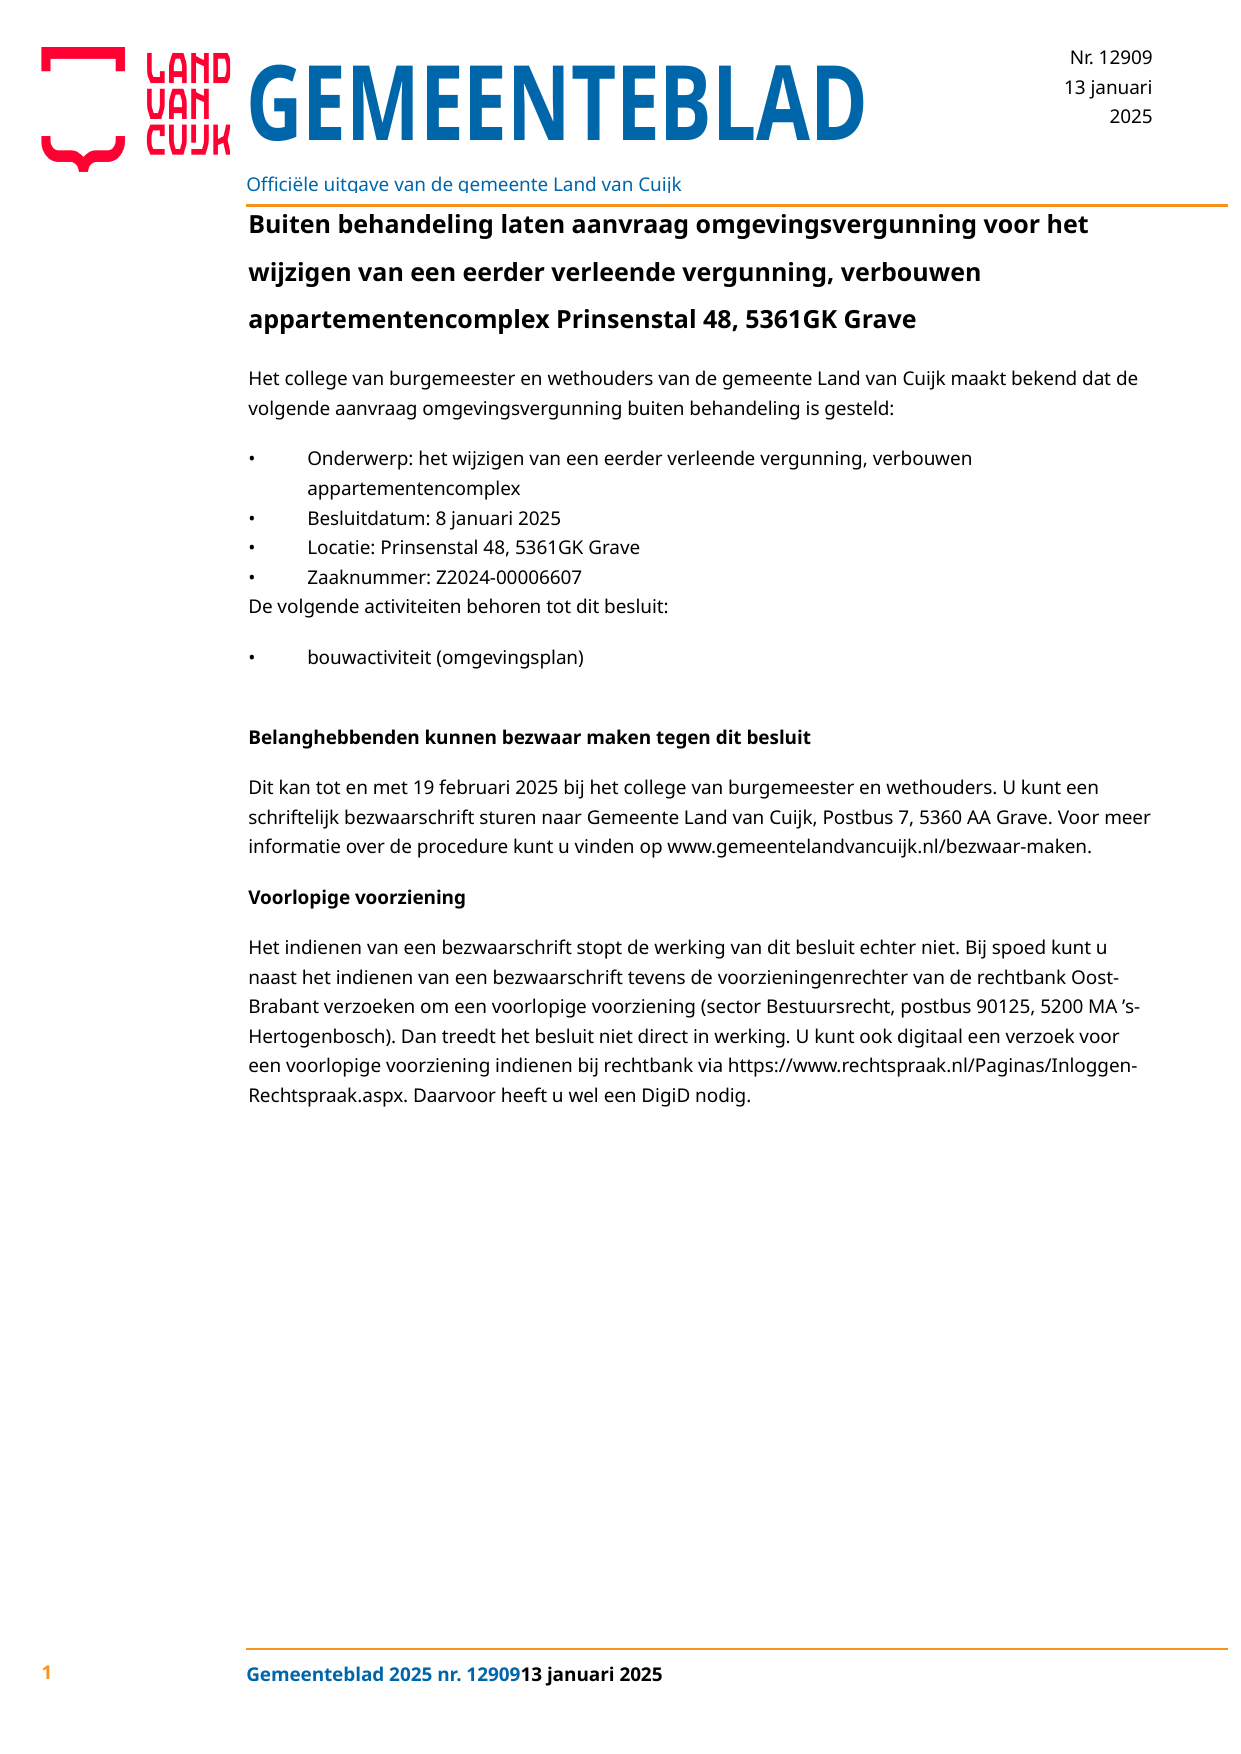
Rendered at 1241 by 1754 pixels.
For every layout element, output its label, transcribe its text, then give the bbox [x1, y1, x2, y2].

text Voorlopige voorziening [248, 884, 1152, 909]
list bouwactiviteit (omgevingsplan) [248, 644, 1152, 669]
text Dit kan tot en met 19 februari 2025 bij het college van burgemeester en wethouders. U kunt een schriftelijk bezwaarschrift sturen naar Gemeente Land van Cuijk, Postbus 7, 5360 AA Grave. Voor meer informatie over de procedure kunt u vinden op www.gemeentelandvancuijk.nl/bezwaar-maken. [248, 774, 1152, 859]
text Het college van burgemeester en wethouders van de gemeente Land van Cuijk maakt bekend dat de volgende aanvraag omgevingsvergunning buiten behandeling is gesteld: [248, 366, 1152, 421]
picture [41, 47, 231, 172]
text Buiten behandeling laten aanvraag omgevingsvergunning voor het wijzigen van een eerder verleende vergunning, verbouwen appartementencomplex Prinsenstal 48, 5361GK Grave [248, 207, 1152, 336]
list Zaaknummer: Z2024-00006607 [248, 564, 1152, 589]
text De volgende activiteiten behoren tot dit besluit: [248, 593, 1152, 619]
text Het indienen van een bezwaarschrift stopt de werking van dit besluit echter niet. Bij spoed kunt u naast het indienen van een bezwaarschrift tevens de voorzieningenrechter van de rechtbank Oost-Brabant verzoeken om een voorlopige voorziening (sector Bestuursrecht, postbus 90125, 5200 MA ’s-Hertogenbosch). Dan treedt het besluit niet direct in werking. U kunt ook digitaal een verzoek voor een voorlopige voorziening indienen bij rechtbank via https://www.rechtspraak.nl/Paginas/Inloggen-Rechtspraak.aspx. Daarvoor heeft u wel een DigiD nodig. [248, 934, 1152, 1108]
list Locatie: Prinsenstal 48, 5361GK Grave [248, 534, 1152, 560]
text Belanghebbenden kunnen bezwaar maken tegen dit besluit [248, 724, 1152, 749]
list Onderwerp: het wijzigen van een eerder verleende vergunning, verbouwen appartementencomplex [248, 446, 1152, 501]
list Besluitdatum: 8 januari 2025 [248, 505, 1152, 530]
